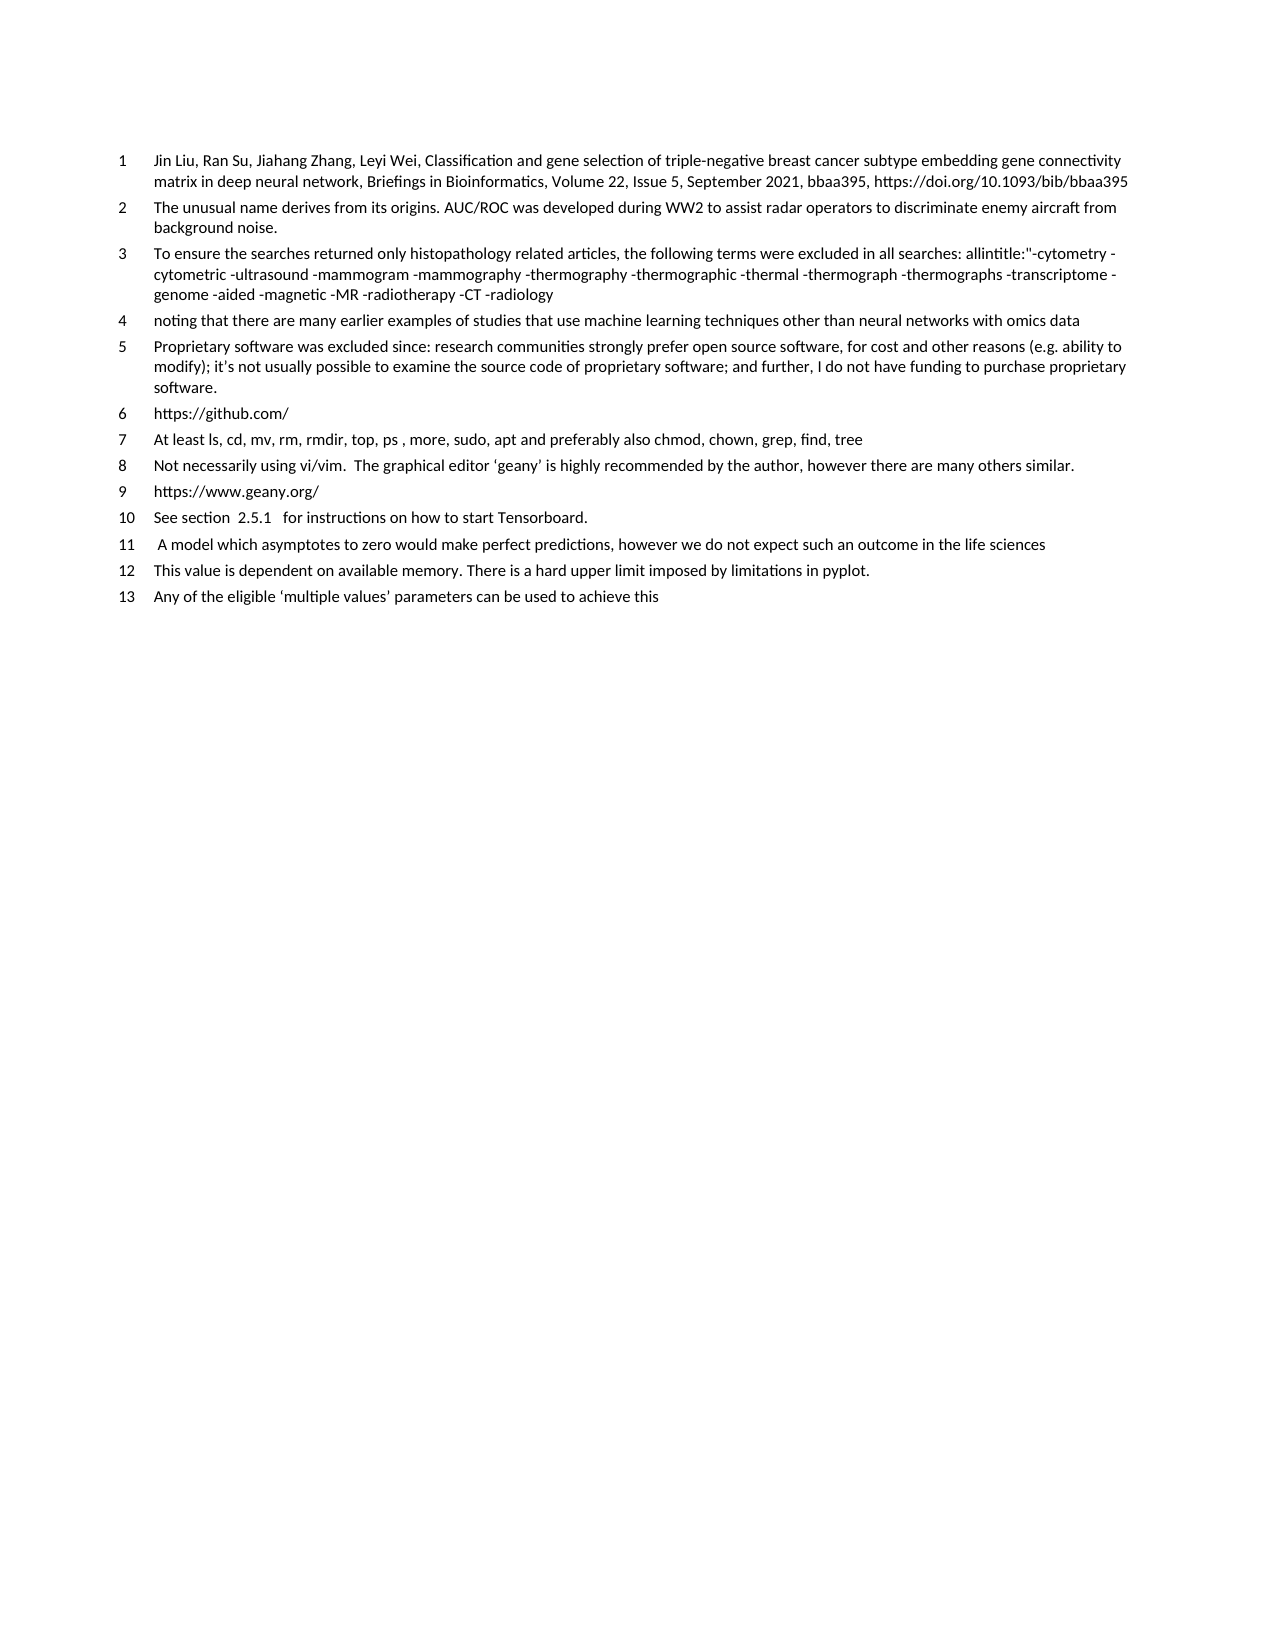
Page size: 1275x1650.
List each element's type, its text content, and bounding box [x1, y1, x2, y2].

text Not necessarily using vi/vim. The graphical editor ‘geany’ is highly recommended by the author, however there are many others similar. [118, 455, 1157, 476]
text At least ls, cd, mv, rm, rmdir, top, ps , more, sudo, apt and preferably also chmod, chown, grep, find, tree [118, 429, 1157, 449]
text See section 2.5.1 for instructions on how to start Tensorboard. [118, 508, 1157, 528]
text To ensure the searches returned only histopathology related articles, the following terms were excluded in all searches: allintitle:"-cytometry -cytometric -ultrasound -mammogram -mammography -thermography -thermographic -thermal -thermograph -thermographs -transcriptome -genome -aided -magnetic -MR -radiotherapy -CT -radiology [118, 243, 1157, 304]
text noting that there are many earlier examples of studies that use machine learning techniques other than neural networks with omics data [118, 310, 1157, 331]
text https://www.geany.org/ [118, 482, 1157, 502]
text https://github.com/ [118, 403, 1157, 423]
text The unusual name derives from its origins. AUC/ROC was developed during WW2 to assist radar operators to discriminate enemy aircraft from background noise. [118, 197, 1157, 238]
text This value is dependent on available memory. There is a hard upper limit imposed by limitations in pyplot. [118, 560, 1157, 580]
text Any of the eligible ‘multiple values’ parameters can be used to achieve this [118, 586, 1157, 606]
text Proprietary software was excluded since: research communities strongly prefer open source software, for cost and other reasons (e.g. ability to modify); it’s not usually possible to examine the source code of proprietary software; and further, I do not have funding to purchase proprietary software. [118, 336, 1157, 397]
text A model which asymptotes to zero would make perfect predictions, however we do not expect such an outcome in the life sciences [118, 534, 1157, 554]
text Jin Liu, Ran Su, Jiahang Zhang, Leyi Wei, Classification and gene selection of triple-negative breast cancer subtype embedding gene connectivity matrix in deep neural network, Briefings in Bioinformatics, Volume 22, Issue 5, September 2021, bbaa395, https://doi.org/10.1093/bib/bbaa395 [118, 151, 1157, 191]
